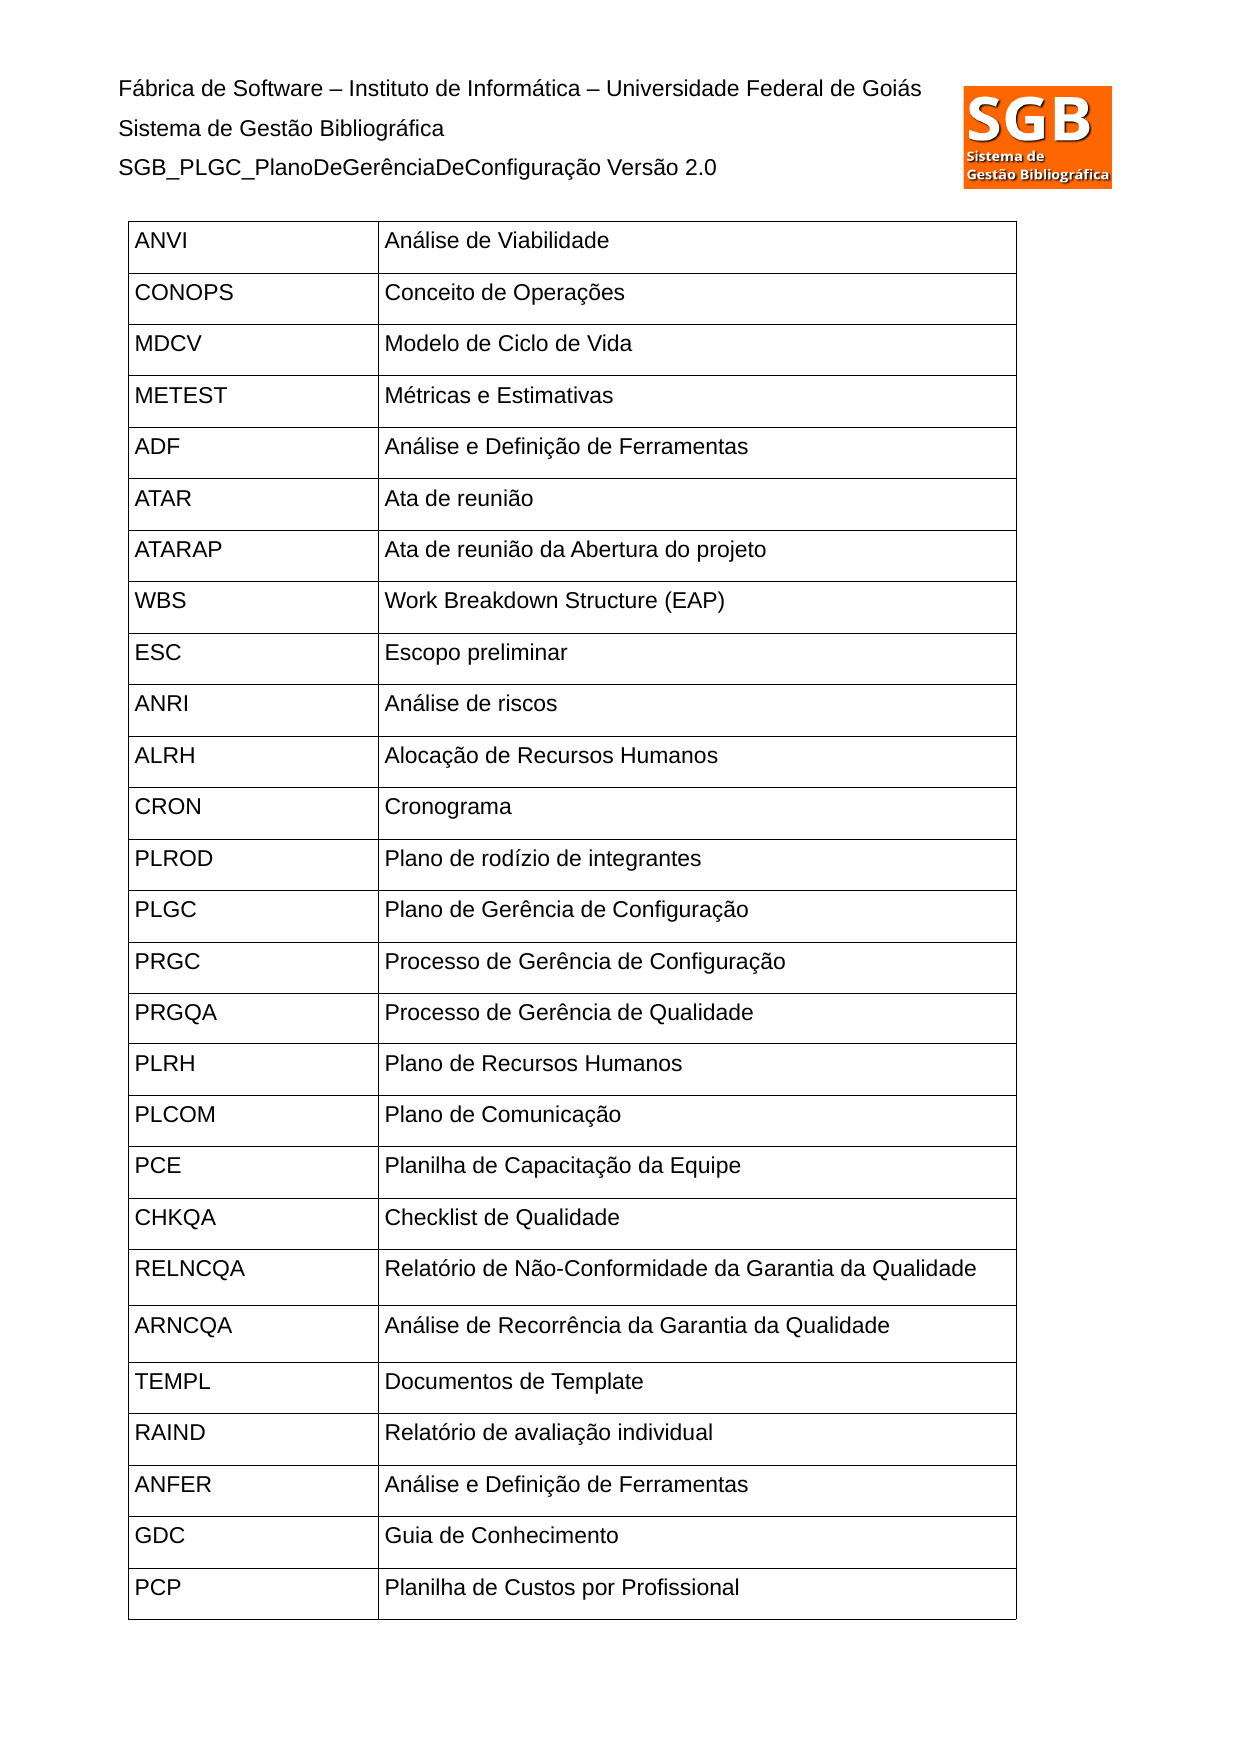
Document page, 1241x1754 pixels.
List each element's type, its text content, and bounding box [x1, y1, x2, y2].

table_cell ADF [129, 428, 378, 478]
table_cell ALRH [129, 737, 378, 787]
table_cell Plano de Gerência de Configuração [379, 891, 1016, 941]
table_cell Guia de Conhecimento [379, 1517, 1016, 1567]
table_cell RAIND [129, 1414, 378, 1464]
table_cell CRON [129, 788, 378, 838]
table_cell PCE [129, 1147, 378, 1198]
table_cell Análise e Definição de Ferramentas [379, 1466, 1016, 1516]
table_cell Relatório de Não-Conformidade da Garantia da Qualidade [379, 1250, 1016, 1305]
table_cell METEST [129, 376, 378, 427]
table_cell Documentos de Template [379, 1363, 1016, 1413]
table_cell PLRH [129, 1044, 378, 1095]
table_cell PCP [129, 1569, 378, 1619]
table_cell WBS [129, 582, 378, 633]
table_cell Work Breakdown Structure (EAP) [379, 582, 1016, 633]
table_cell ESC [129, 634, 378, 684]
table_cell ATAR [129, 479, 378, 530]
table_cell PRGC [129, 943, 378, 993]
table_cell Planilha de Custos por Profissional [379, 1569, 1016, 1619]
table_cell CHKQA [129, 1199, 378, 1249]
table_cell ANVI [129, 222, 378, 272]
table_cell Plano de rodízio de integrantes [379, 840, 1016, 890]
table_cell PLCOM [129, 1096, 378, 1146]
table_cell ATARAP [129, 531, 378, 581]
table_cell Planilha de Capacitação da Equipe [379, 1147, 1016, 1198]
table_cell TEMPL [129, 1363, 378, 1413]
table_cell Processo de Gerência de Configuração [379, 943, 1016, 993]
table_cell Conceito de Operações [379, 274, 1016, 324]
table_cell ANFER [129, 1466, 378, 1516]
table_cell ANRI [129, 685, 378, 736]
table_cell MDCV [129, 325, 378, 375]
table_cell GDC [129, 1517, 378, 1567]
table_cell Análise de Recorrência da Garantia da Qualidade [379, 1306, 1016, 1362]
table_cell Processo de Gerência de Qualidade [379, 994, 1016, 1043]
table_cell Cronograma [379, 788, 1016, 838]
table_cell Ata de reunião [379, 479, 1016, 530]
table_cell RELNCQA [129, 1250, 378, 1305]
table_cell PRGQA [129, 994, 378, 1043]
table_cell Escopo preliminar [379, 634, 1016, 684]
table_cell Modelo de Ciclo de Vida [379, 325, 1016, 375]
table_cell Métricas e Estimativas [379, 376, 1016, 427]
table_cell Relatório de avaliação individual [379, 1414, 1016, 1464]
table_cell Ata de reunião da Abertura do projeto [379, 531, 1016, 581]
table_cell Plano de Recursos Humanos [379, 1044, 1016, 1095]
table_cell Checklist de Qualidade [379, 1199, 1016, 1249]
table_cell Alocação de Recursos Humanos [379, 737, 1016, 787]
table_cell ARNCQA [129, 1306, 378, 1362]
table_cell Análise de riscos [379, 685, 1016, 736]
table_cell PLGC [129, 891, 378, 941]
table_cell Análise de Viabilidade [379, 222, 1016, 272]
table_cell Análise e Definição de Ferramentas [379, 428, 1016, 478]
table_cell Plano de Comunicação [379, 1096, 1016, 1146]
table_cell PLROD [129, 840, 378, 890]
table_cell CONOPS [129, 274, 378, 324]
